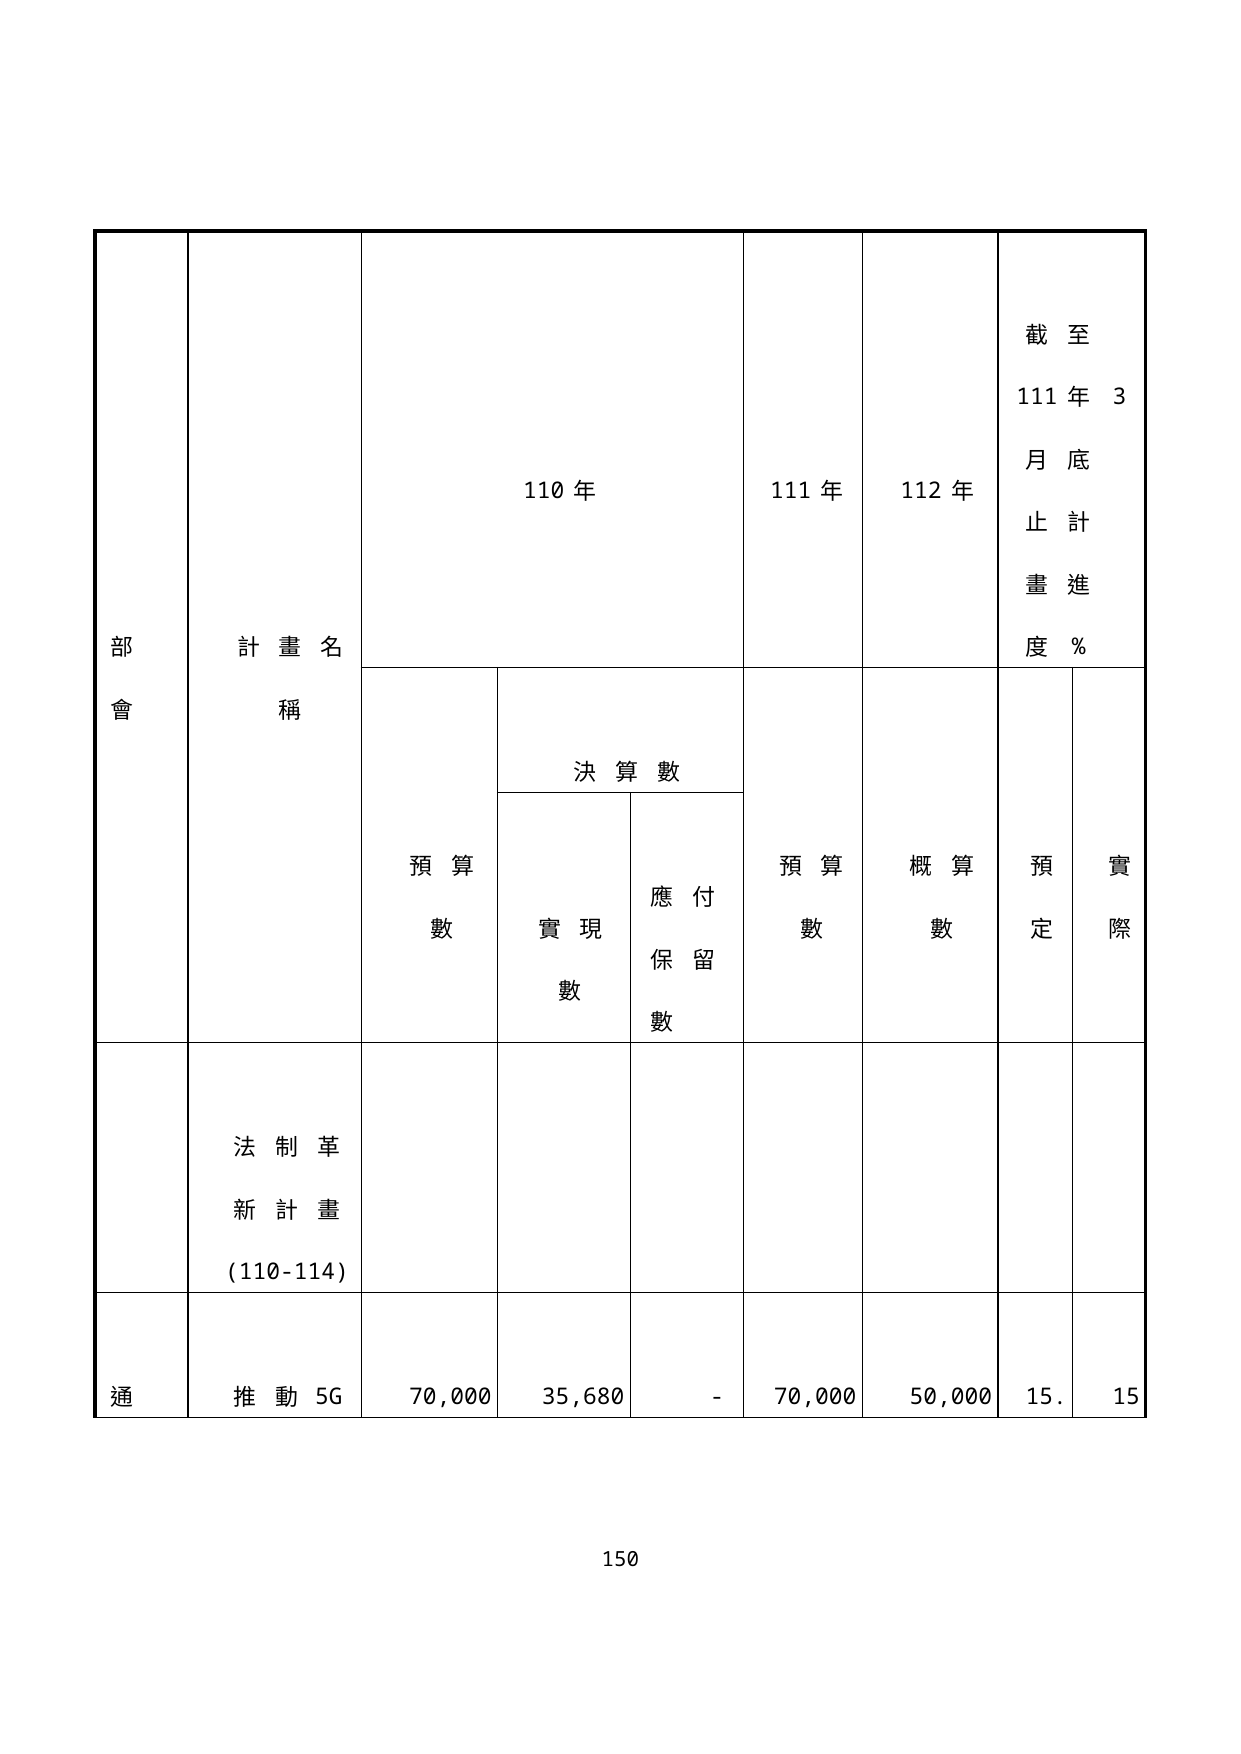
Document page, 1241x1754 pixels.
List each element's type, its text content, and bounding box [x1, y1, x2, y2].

table_header 截至111年3月底止計畫進度% [999, 233, 1144, 667]
table_header 110年 [362, 233, 743, 667]
table_cell [97, 1043, 187, 1292]
table_cell [744, 1043, 862, 1292]
table_header 計畫名稱 [189, 233, 361, 1042]
table_cell 15. [999, 1293, 1072, 1417]
table_cell 70,000 [362, 1293, 497, 1417]
table_cell 決算數 [498, 668, 743, 792]
table_cell 35,680 [498, 1293, 630, 1417]
table_cell 法制革新計畫(110-114) [189, 1043, 361, 1292]
table_cell 實現數 [498, 793, 630, 1042]
table_cell [999, 1043, 1072, 1292]
table_cell 通 [97, 1293, 187, 1417]
table_cell [1073, 1043, 1144, 1292]
table_header 112年 [863, 233, 997, 667]
table_header 111年 [744, 233, 862, 667]
table_header 部會 [97, 233, 187, 1042]
table_cell 推動5G [189, 1293, 361, 1417]
table_cell 應付保留數 [631, 793, 743, 1042]
table_cell 實際 [1073, 668, 1144, 1042]
table_cell 15 [1073, 1293, 1144, 1417]
table_cell 預算數 [362, 668, 497, 1042]
table_cell 概算數 [863, 668, 997, 1042]
table_cell [362, 1043, 497, 1292]
table_cell 預定 [999, 668, 1072, 1042]
table_cell [498, 1043, 630, 1292]
table_cell 70,000 [744, 1293, 862, 1417]
table_cell 預算數 [744, 668, 862, 1042]
table_cell - [631, 1043, 743, 1292]
table_cell 50,000 [863, 1293, 997, 1417]
table_cell [863, 1043, 997, 1292]
table_cell - [631, 1293, 743, 1417]
